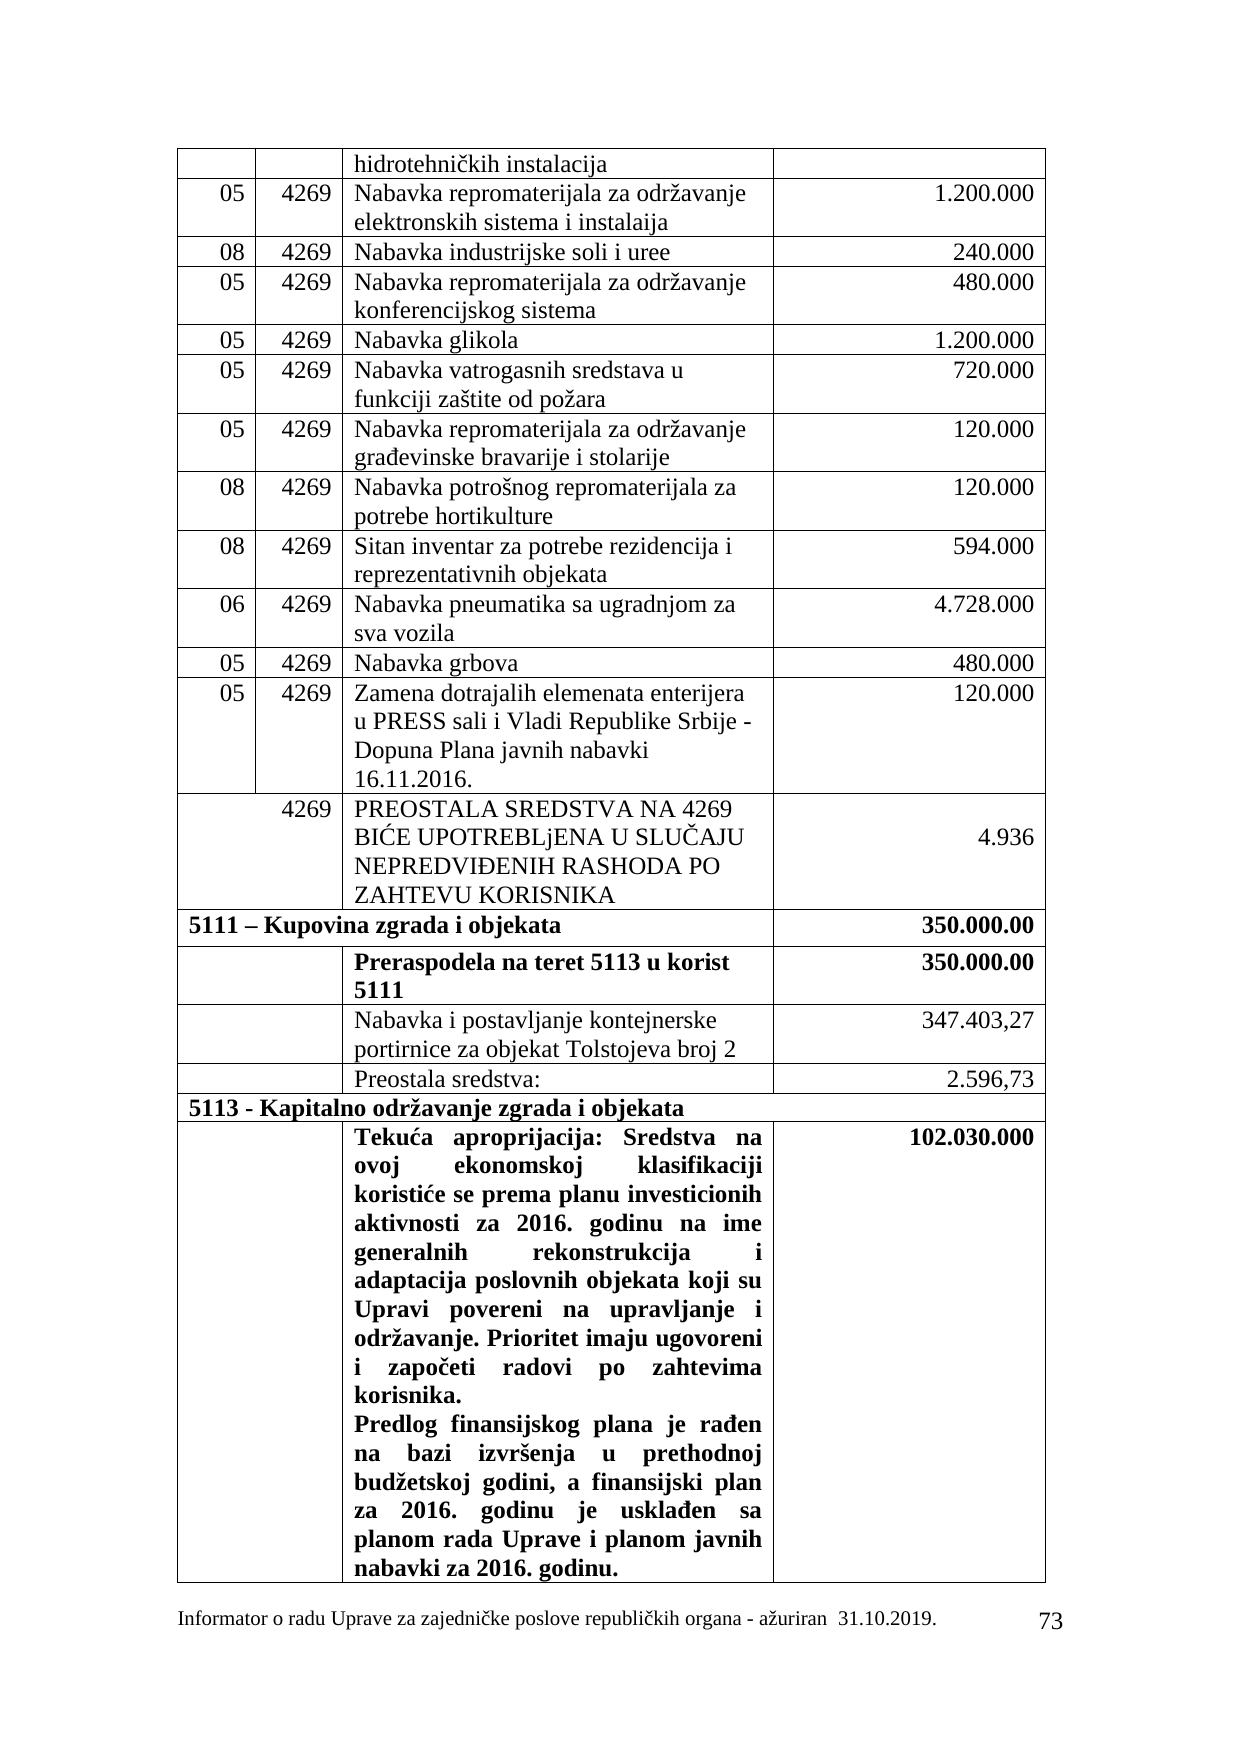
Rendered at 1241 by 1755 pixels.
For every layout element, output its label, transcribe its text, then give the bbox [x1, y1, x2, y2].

table_cell [178, 947, 342, 1004]
table_cell Nabavka i postavlјanje kontejnerske portirnice za objekat Tolstojeva broj 2 [343, 1005, 773, 1063]
table_cell 05 [178, 678, 255, 793]
table_cell 120.000 [774, 678, 1045, 793]
table_cell 4.936 [774, 794, 1045, 909]
table_cell Nabavka pneumatika sa ugradnjom za sva vozila [343, 589, 773, 647]
table_cell [178, 1005, 342, 1063]
table_cell 4269 [256, 237, 342, 266]
table_cell 05 [178, 648, 255, 677]
table_cell Nabavka repromaterijala za održavanje elektronskih sistema i instalaija [343, 179, 773, 236]
table_cell 05 [178, 267, 255, 324]
table_cell hidrotehničkih instalacija [343, 149, 773, 177]
table_cell 08 [178, 531, 255, 588]
table_cell [774, 149, 1045, 177]
table_cell 594.000 [774, 531, 1045, 588]
table_cell 4269 [178, 794, 342, 909]
table_cell Sitan inventar za potrebe rezidencija i reprezentativnih objekata [343, 531, 773, 588]
table_cell 4269 [256, 531, 342, 588]
table_cell 480.000 [774, 648, 1045, 677]
table_cell [178, 149, 255, 177]
table_cell 4269 [256, 648, 342, 677]
table_cell 4269 [256, 179, 342, 236]
table_cell 05 [178, 355, 255, 413]
table_cell 120.000 [774, 472, 1045, 530]
table_cell Nabavka vatrogasnih sredstava u funkciji zaštite od požara [343, 355, 773, 413]
table_cell 08 [178, 237, 255, 266]
table_cell PREOSTALA SREDSTVA NA 4269 BIĆE UPOTREBLjENA U SLUČAJU NEPREDVIĐENIH RASHODA PO ZAHTEVU KORISNIKA [343, 794, 773, 909]
table_cell 05 [178, 414, 255, 471]
table_cell 102.030.000 [774, 1122, 1045, 1582]
table_cell 4269 [256, 472, 342, 530]
table_cell 5113 - Kapitalno održavanje zgrada i objekata [178, 1094, 1045, 1121]
table_cell 08 [178, 472, 255, 530]
table_cell [178, 1122, 342, 1582]
table_cell 4269 [256, 678, 342, 793]
table_cell 4269 [256, 414, 342, 471]
table_cell 06 [178, 589, 255, 647]
table_cell 2.596,73 [774, 1064, 1045, 1092]
table_cell Nabavka potrošnog repromaterijala za potrebe hortikulture [343, 472, 773, 530]
table_cell 05 [178, 179, 255, 236]
table_cell 4269 [256, 325, 342, 354]
table_cell Nabavka repromaterijala za održavanje građevinske bravarije i stolarije [343, 414, 773, 471]
table_cell 1.200.000 [774, 179, 1045, 236]
table_cell Nabavka grbova [343, 648, 773, 677]
table_cell 5111 – Kupovina zgrada i objekata [178, 910, 773, 946]
table_cell 4269 [256, 355, 342, 413]
table_cell 720.000 [774, 355, 1045, 413]
table_cell Nabavka industrijske soli i uree [343, 237, 773, 266]
table_cell 480.000 [774, 267, 1045, 324]
table_cell 347.403,27 [774, 1005, 1045, 1063]
table_cell 4269 [256, 267, 342, 324]
table_cell Nabavka glikola [343, 325, 773, 354]
table_cell 350.000.00 [774, 947, 1045, 1004]
table_cell 350.000.00 [774, 910, 1045, 946]
table_cell 05 [178, 325, 255, 354]
table_cell Tekuća aproprijacija: Sredstva na ovoj ekonomskoj klasifikaciji koristiće se prema planu investicionih aktivnosti za 2016. godinu na ime generalnih rekonstrukcija i adaptacija poslovnih objekata koji su Upravi povereni na upravlјanje i održavanje. Prioritet imaju ugovoreni i započeti radovi po zahtevima korisnika. Predlog finansijskog plana je rađen na bazi izvršenja u prethodnoj budžetskoj godini, a finansijski plan za 2016. godinu je usklađen sa planom rada Uprave i planom javnih nabavki za 2016. godinu. [343, 1122, 773, 1582]
table_cell 4269 [256, 589, 342, 647]
table_cell Preraspodela na teret 5113 u korist 5111 [343, 947, 773, 1004]
table_cell [256, 149, 342, 177]
table_cell 240.000 [774, 237, 1045, 266]
table_cell Zamena dotrajalih elemenata enterijera u PRESS sali i Vladi Republike Srbije - Dopuna Plana javnih nabavki 16.11.2016. [343, 678, 773, 793]
table_cell Nabavka repromaterijala za održavanje konferencijskog sistema [343, 267, 773, 324]
table_cell [178, 1064, 342, 1092]
table_cell 4.728.000 [774, 589, 1045, 647]
table_cell 1.200.000 [774, 325, 1045, 354]
table_cell 120.000 [774, 414, 1045, 471]
table_cell Preostala sredstva: [343, 1064, 773, 1092]
